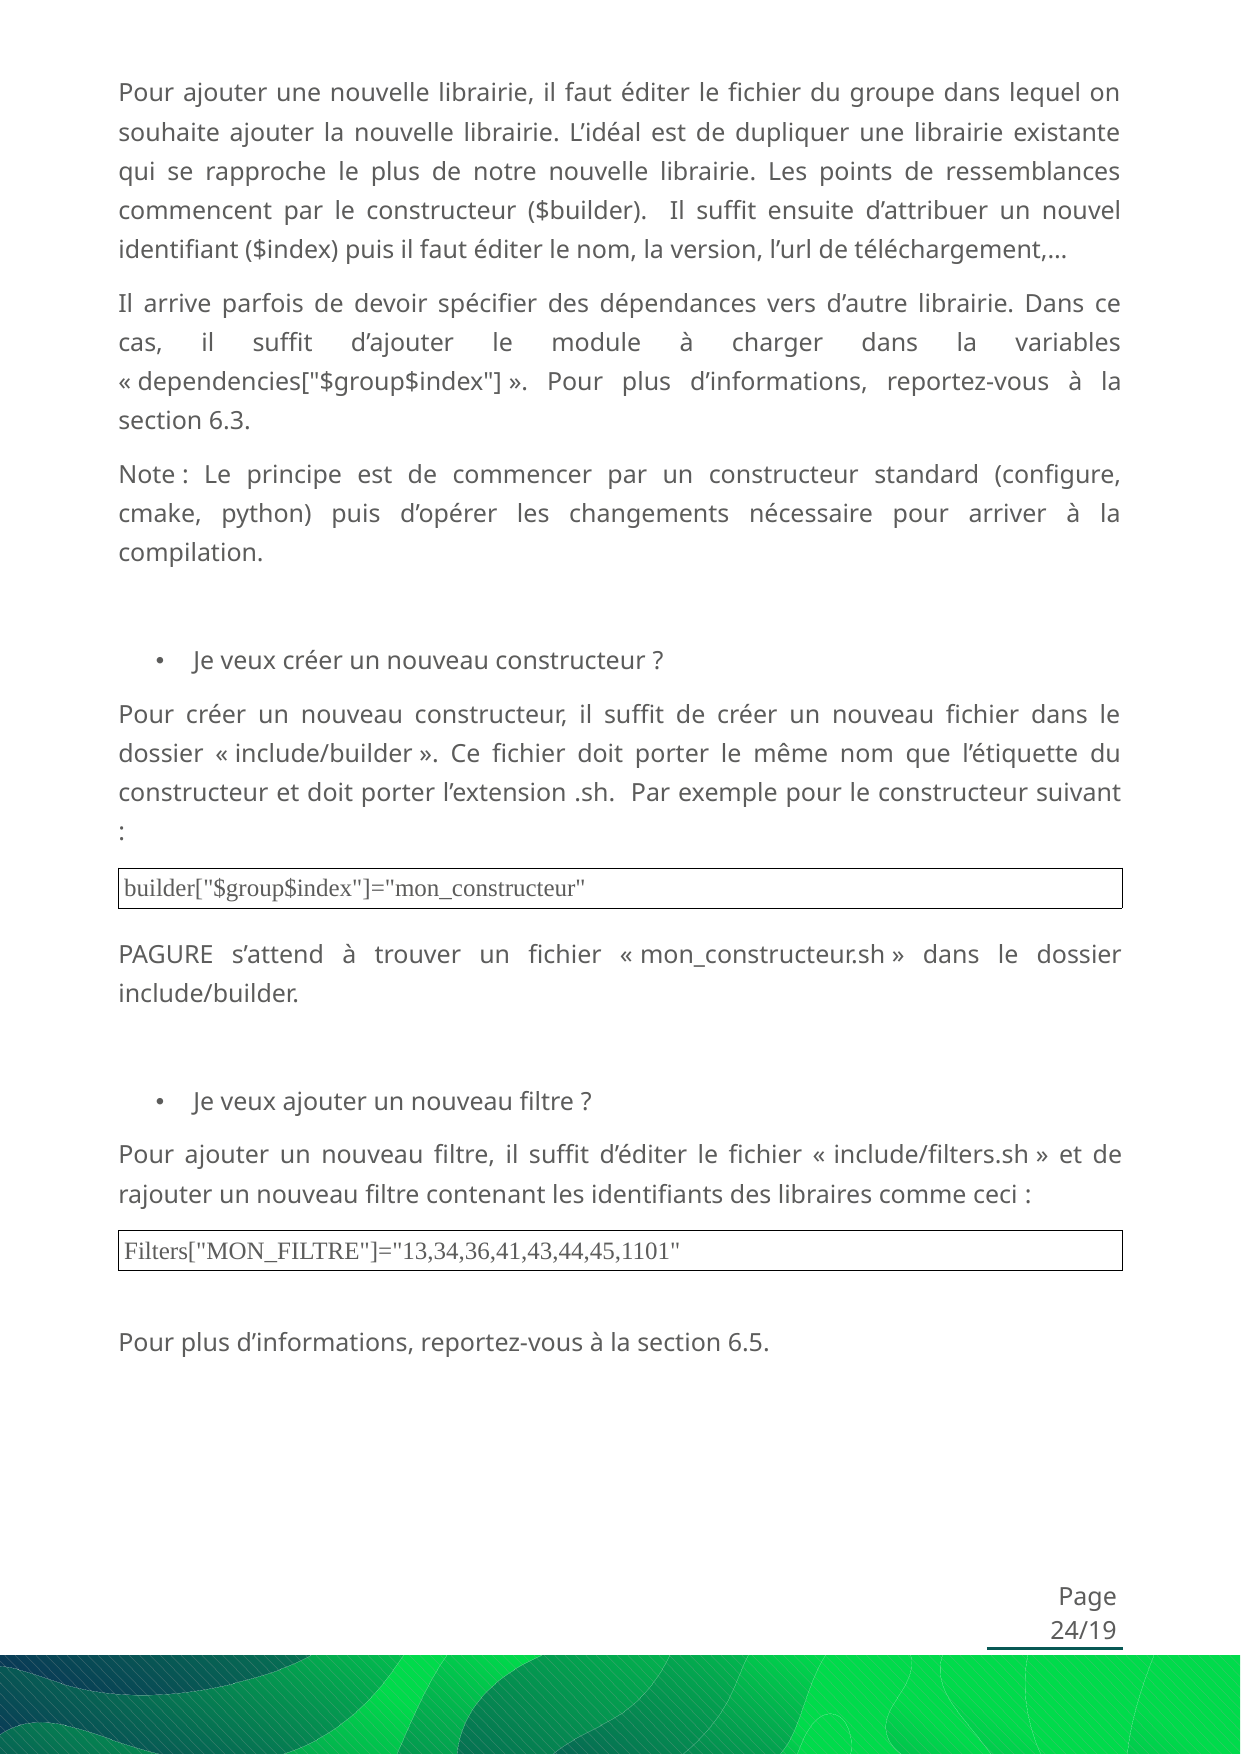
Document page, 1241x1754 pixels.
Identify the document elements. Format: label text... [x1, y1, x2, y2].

text Note : Le principe est de commencer par un constructeur standard (configure, cmake, python) puis d’opérer les changements nécessaire pour arriver à la compilation. [118, 457, 1122, 569]
list Je veux créer un nouveau constructeur ? [156, 642, 1122, 677]
text Il arrive parfois de devoir spécifier des dépendances vers d’autre librairie. Dans ce cas, il suffit d’ajouter le module à charger dans la variables « dependencies["$group$index"] ». Pour plus d’informations, reportez-vous à la section 6.3. [118, 285, 1122, 437]
text Pour plus d’informations, reportez-vous à la section 6.5. [118, 1324, 1122, 1358]
text Pour créer un nouveau constructeur, il suffit de créer un nouveau fichier dans le dossier « include/builder ». Ce fichier doit porter le même nom que l’étiquette du constructeur et doit porter l’extension .sh. Par exemple pour le constructeur suivant : [118, 696, 1122, 848]
text Pour ajouter une nouvelle librairie, il faut éditer le fichier du groupe dans lequel on souhaite ajouter la nouvelle librairie. L’idéal est de dupliquer une librairie existante qui se rapproche le plus de notre nouvelle librairie. Les points de ressemblances commencent par le constructeur ($builder). Il suffit ensuite d’attribuer un nouvel identifiant ($index) puis il faut éditer le nom, la version, l’url de téléchargement,… [118, 75, 1122, 266]
list Je veux ajouter un nouveau filtre ? [156, 1083, 1122, 1117]
table_header Filters["MON_FILTRE"]="13,34,36,41,43,44,45,1101" [119, 1231, 1122, 1270]
picture [0, 1655, 1241, 1754]
table_header builder["$group$index"]="mon_constructeur" [119, 869, 1122, 908]
text PAGURE s’attend à trouver un fichier « mon_constructeur.sh » dans le dossier include/builder. [118, 937, 1122, 1010]
text Pour ajouter un nouveau filtre, il suffit d’éditer le fichier « include/filters.sh » et de rajouter un nouveau filtre contenant les identifiants des libraires comme ceci : [118, 1137, 1122, 1210]
